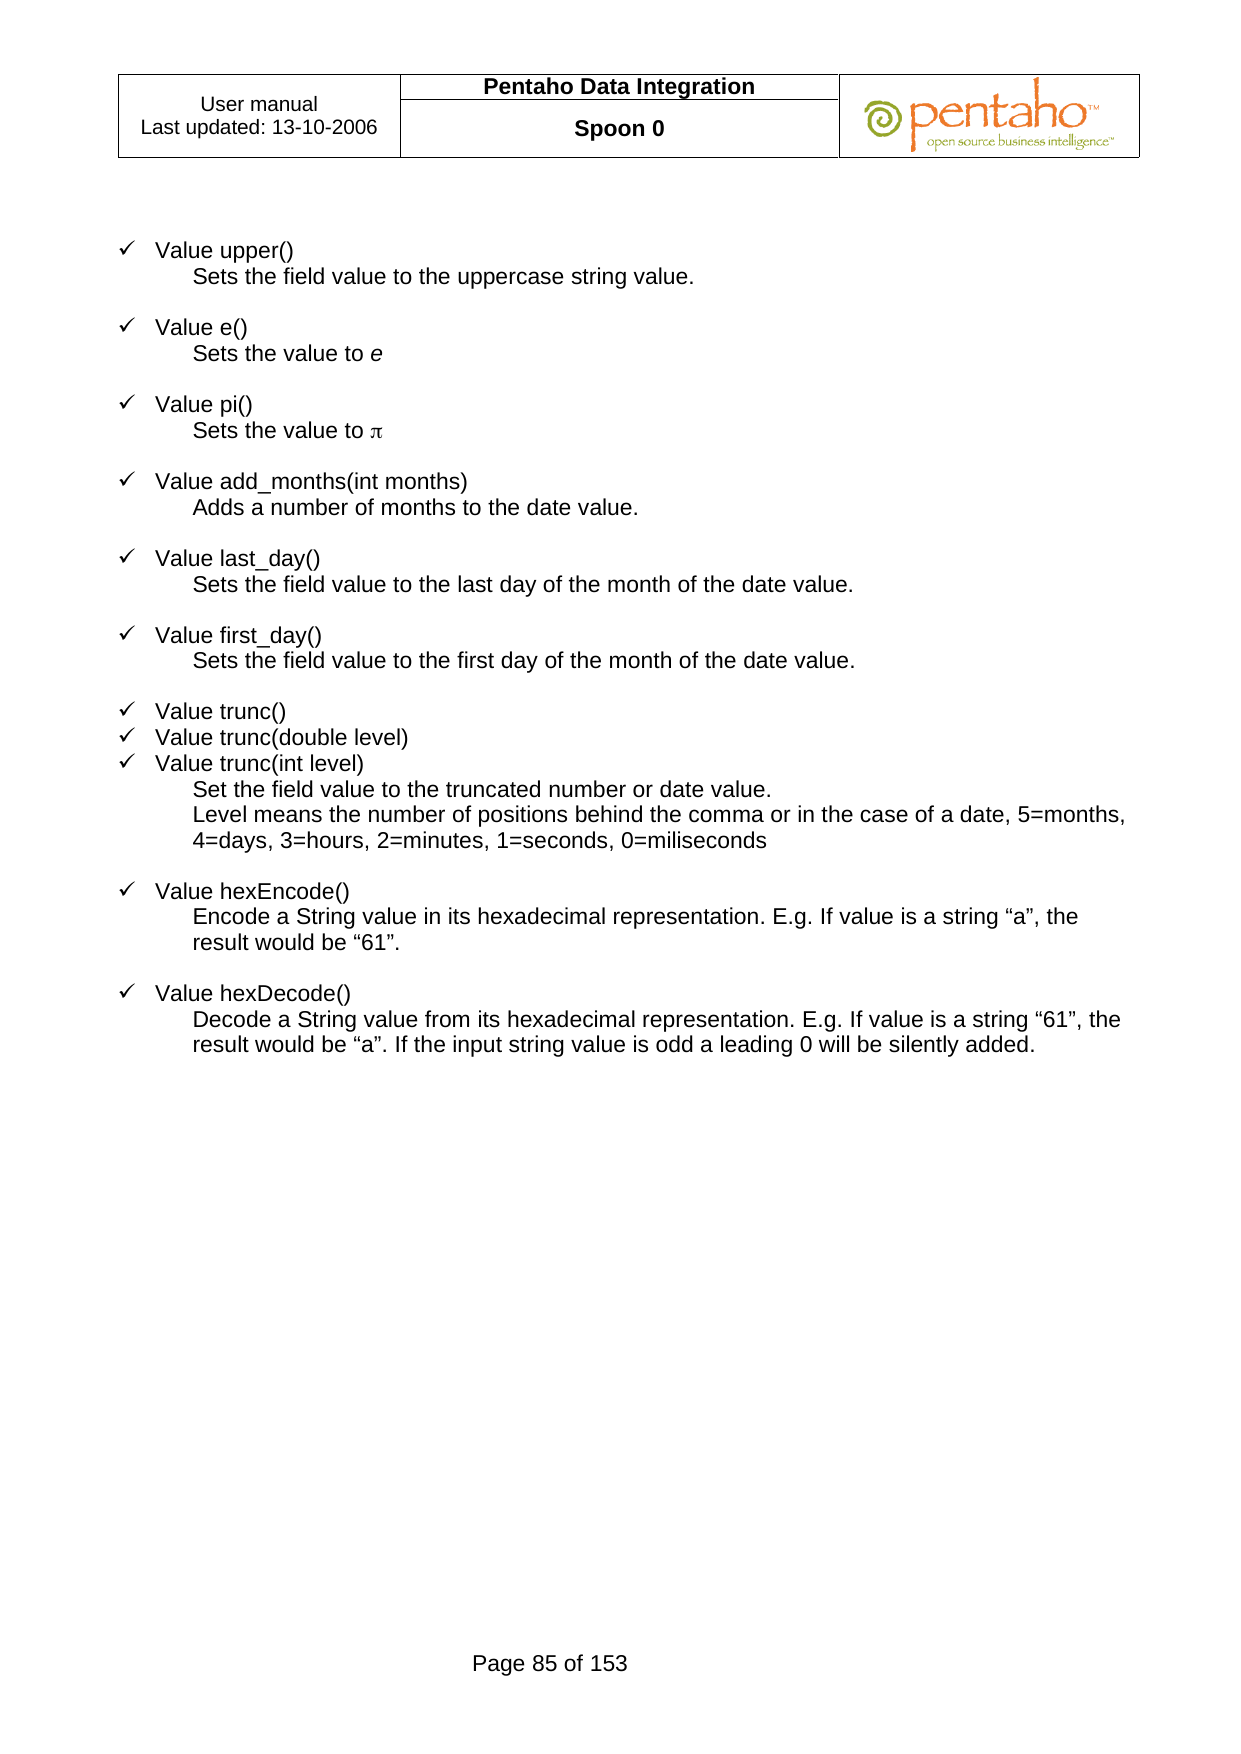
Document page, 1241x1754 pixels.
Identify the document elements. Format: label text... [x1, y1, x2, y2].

list Value last_day() [117, 546, 1137, 571]
list Value trunc() [117, 699, 1137, 725]
text Adds a number of months to the date value. [192, 494, 1137, 520]
list Value pi() [117, 392, 1137, 417]
text Level means the number of positions behind the comma or in the case of a date, 5=months, 4=days, 3=hours, 2=minutes, 1=seconds, 0=miliseconds [192, 802, 1137, 853]
list Value trunc(int level) [117, 751, 1137, 776]
text Sets the field value to the last day of the month of the date value. [192, 571, 1137, 597]
text Sets the field value to the uppercase string value. [192, 264, 1137, 289]
text Sets the field value to the first day of the month of the date value. [192, 648, 1137, 673]
text Decode a String value from its hexadecimal representation. E.g. If value is a string “61”, the result would be “a”. If the input string value is odd a leading 0 will be silently added. [192, 1006, 1137, 1057]
list Value hexDecode() [117, 981, 1137, 1006]
list Value e() [117, 315, 1137, 341]
list Value upper() [117, 238, 1137, 264]
text Encode a String value in its hexadecimal representation. E.g. If value is a string “a”, the result would be “61”. [192, 904, 1137, 955]
list Value trunc(double level) [117, 725, 1137, 751]
text Sets the value to  [192, 417, 1137, 443]
list Value first_day() [117, 622, 1137, 648]
text Sets the value to e [192, 341, 1137, 366]
text Set the field value to the truncated number or date value. [192, 776, 1137, 802]
list Value hexEncode() [117, 878, 1137, 904]
list Value add_months(int months) [117, 469, 1137, 494]
